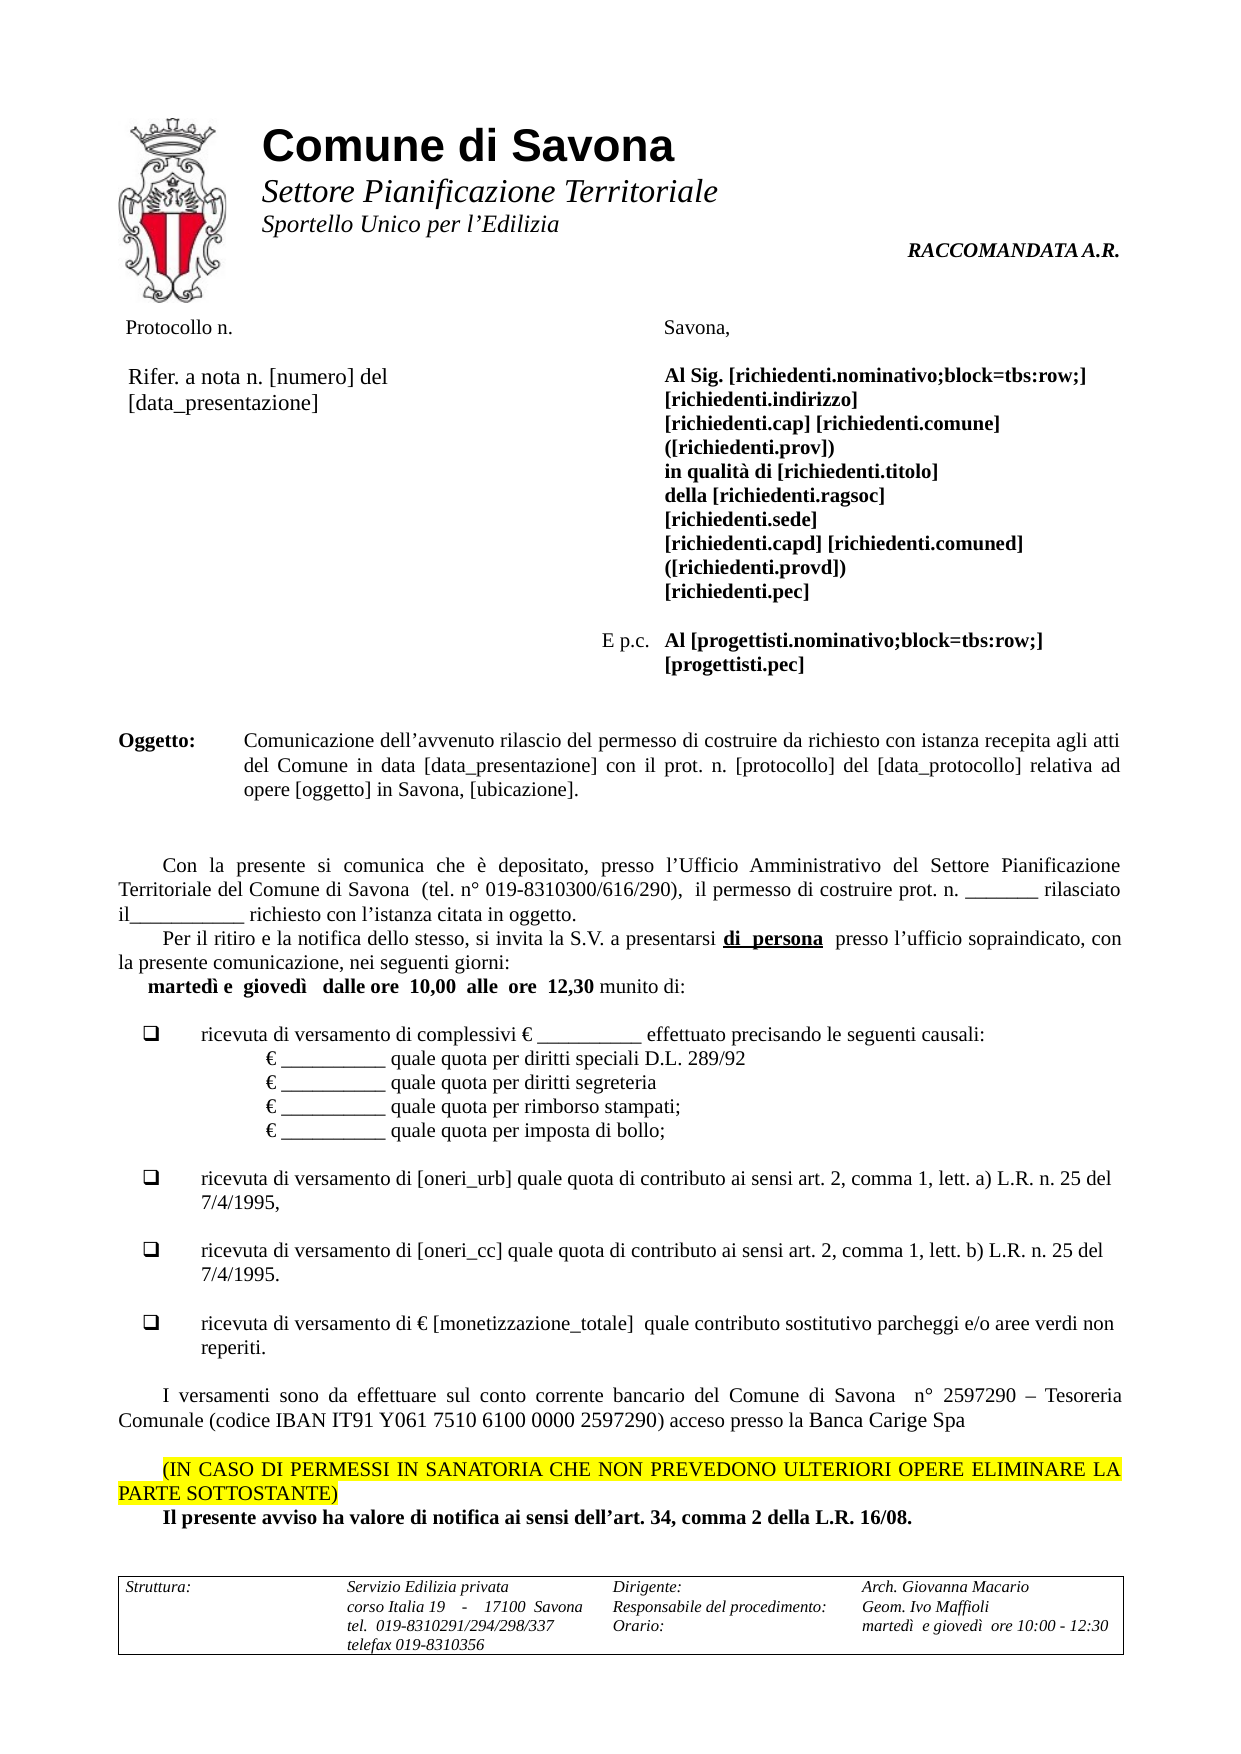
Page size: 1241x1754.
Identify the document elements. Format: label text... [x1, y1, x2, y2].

picture [118, 118, 227, 303]
list ricevuta di versamento di € [monetizzazione_totale] quale contributo sostitutivo parcheggi e/o aree verdi non reperiti. [142, 1311, 1122, 1359]
table_header Al Sig. [richiedenti.nominativo;block=tbs:row;] [richiedenti.indirizzo] [richiedenti.cap] [richiedenti.comune] ([richiedenti.prov]) in qualità di [richiedenti.titolo] della [richiedenti.ragsoc] [richiedenti.sede] [richiedenti.capd] [richiedenti.comuned] ([richiedenti.provd]) [richiedenti.pec] [657, 363, 1124, 627]
list ricevuta di versamento di [oneri_cc] quale quota di contributo ai sensi art. 2, comma 1, lett. b) L.R. n. 25 del 7/4/1995. [142, 1238, 1122, 1286]
list ricevuta di versamento di [oneri_urb] quale quota di contributo ai sensi art. 2, comma 1, lett. a) L.R. n. 25 del 7/4/1995, [142, 1166, 1122, 1214]
text (IN CASO DI PERMESSI IN SANATORIA CHE NON PREVEDONO ULTERIORI OPERE ELIMINARE LA PARTE SOTTOSTANTE) [118, 1457, 1122, 1505]
text € __________ quale quota per imposta di bollo; [231, 1118, 1122, 1142]
text I versamenti sono da effettuare sul conto corrente bancario del Comune di Savona n° 2597290 – Tesoreria Comunale (codice IBAN IT91 Y061 7510 6100 0000 2597290) acceso presso la Banca Carige Spa [118, 1383, 1122, 1432]
text Settore Pianificazione Territoriale [227, 171, 1122, 209]
text martedì e giovedì dalle ore 10,00 alle ore 12,30 munito di: [148, 974, 1122, 998]
text Con la presente si comunica che è depositato, presso l’Ufficio Amministrativo del Settore Pianificazione Territoriale del Comune di Savona (tel. n° 019-8310300/616/290), il permesso di costruire prot. n. _______ rilasciato il___________ richiesto con l’istanza citata in oggetto. [118, 853, 1122, 926]
text Il presente avviso ha valore di notifica ai sensi dell’art. 34, comma 2 della L.R. 16/08. [118, 1505, 1122, 1529]
text Per il ritiro e la notifica dello stesso, si invita la S.V. a presentarsi di persona presso l’ufficio sopraindicato, con la presente comunicazione, nei seguenti giorni: [118, 926, 1122, 974]
table_header Rifer. a nota n. [numero] del [data_presentazione] [121, 363, 485, 627]
table_cell [121, 628, 485, 676]
table_header [485, 363, 657, 627]
table_cell E p.c. [485, 628, 657, 676]
text Sportello Unico per l’Edilizia [227, 209, 1122, 238]
text Comune di Savona [227, 118, 1122, 171]
table_header Protocollo n. [118, 315, 656, 339]
text € __________ quale quota per diritti speciali D.L. 289/92 [231, 1046, 1122, 1070]
table_header Savona, [656, 315, 1123, 339]
text RACCOMANDATA A.R. [227, 238, 1122, 262]
list ricevuta di versamento di complessivi € __________ effettuato precisando le seguenti causali: [142, 1022, 1122, 1046]
text € __________ quale quota per rimborso stampati; [231, 1094, 1122, 1118]
table_cell Al [progettisti.nominativo;block=tbs:row;] [progettisti.pec] [657, 628, 1124, 676]
text € __________ quale quota per diritti segreteria [231, 1070, 1122, 1094]
table_header Comunicazione dell’avvenuto rilascio del permesso di costruire da richiesto con istanza recepita agli atti del Comune in data [data_presentazione] con il prot. n. [protocollo] del [data_protocollo] relativa ad opere [oggetto] in Savona, [ubicazione]. [236, 729, 1129, 801]
table_header Oggetto: [111, 729, 236, 801]
